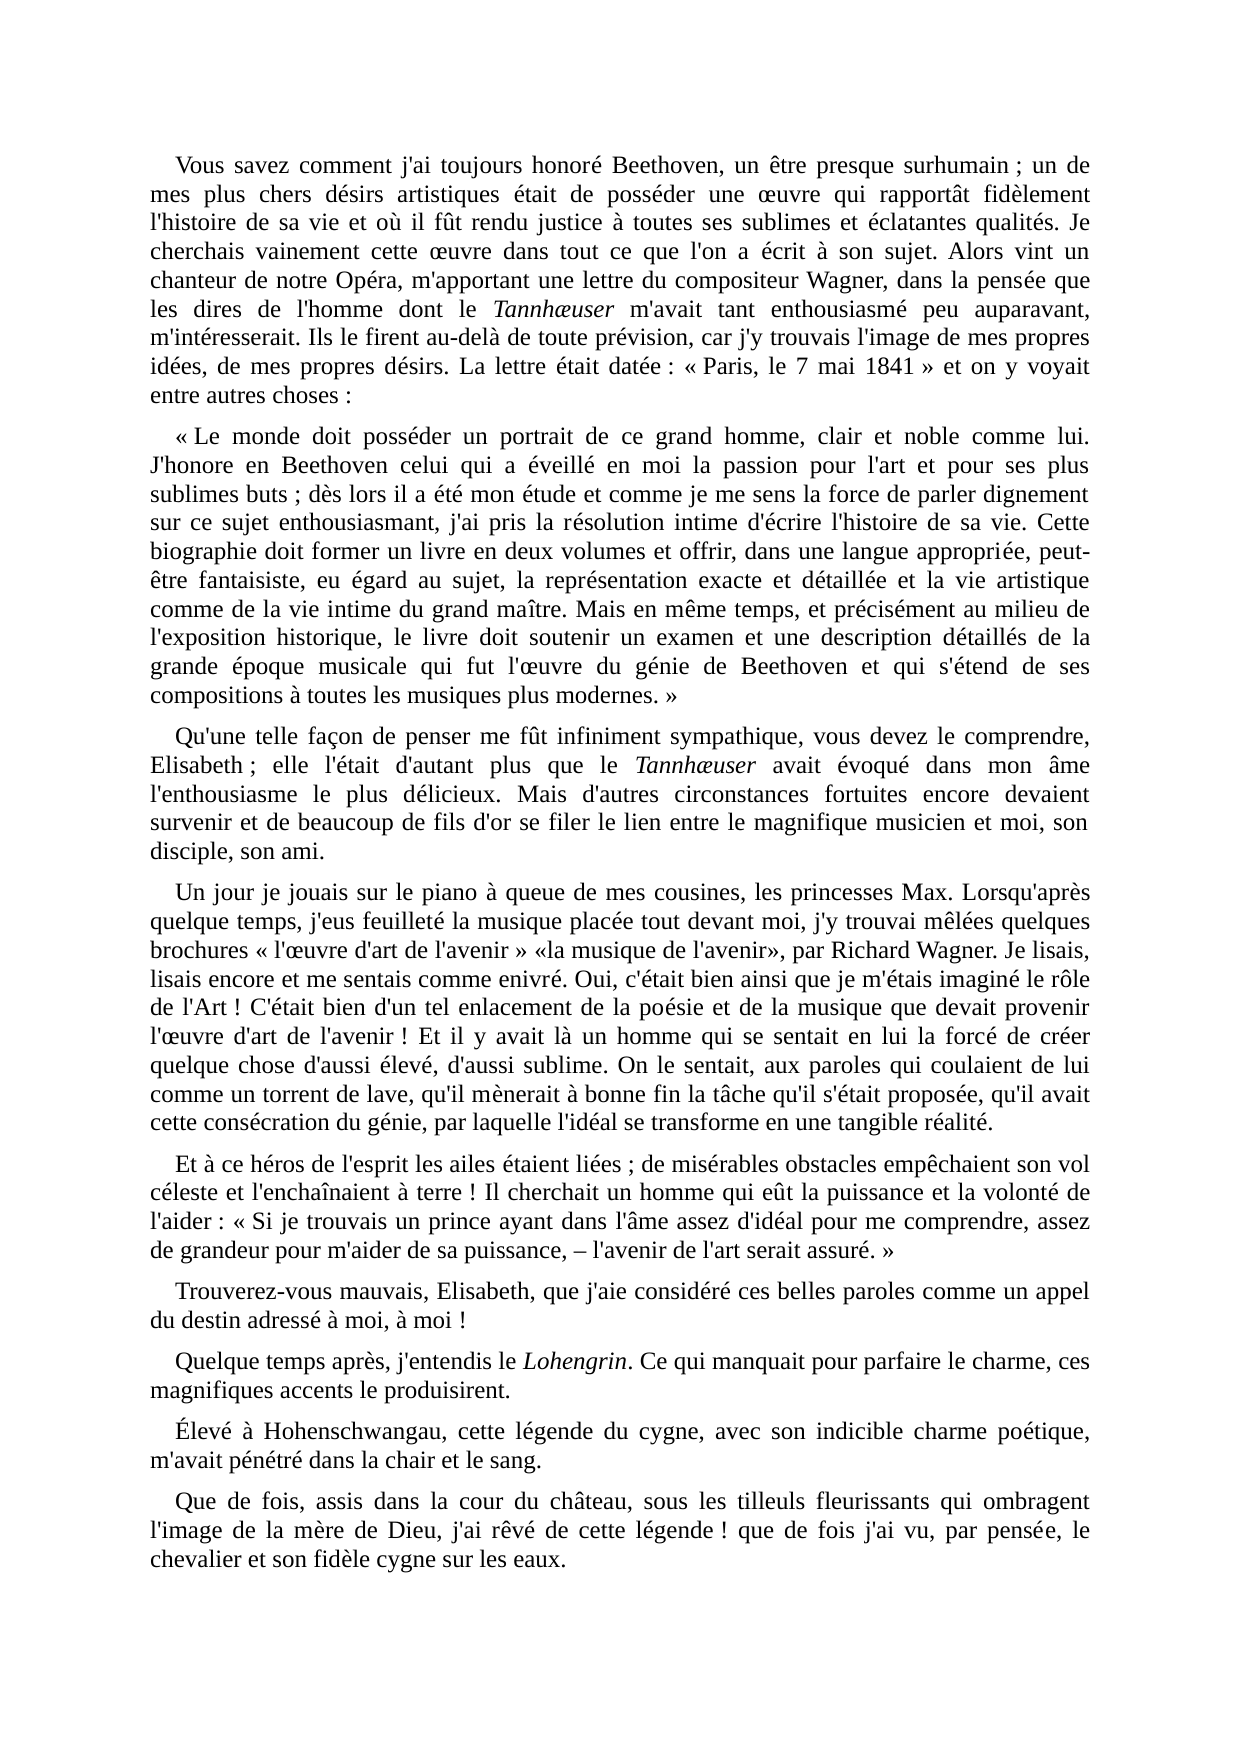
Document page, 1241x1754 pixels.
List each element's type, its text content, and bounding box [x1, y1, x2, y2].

text Élevé à Hohenschwangau, cette légende du cygne, avec son indicible charme poétique, m'avait pénétré dans la chair et le sang. [150, 1416, 1090, 1474]
text « Le monde doit posséder un portrait de ce grand homme, clair et noble comme lui. J'honore en Beethoven celui qui a éveillé en moi la passion pour l'art et pour ses plus sublimes buts ; dès lors il a été mon étude et comme je me sens la force de parler dignement sur ce sujet enthousiasmant, j'ai pris la résolution intime d'écrire l'histoire de sa vie. Cette biographie doit former un livre en deux volumes et offrir, dans une langue appropriée, peut-être fantaisiste, eu égard au sujet, la représentation exacte et détaillée et la vie artistique comme de la vie intime du grand maître. Mais en même temps, et précisément au milieu de l'exposition historique, le livre doit soutenir un examen et une description détaillés de la grande époque musicale qui fut l'œuvre du génie de Beethoven et qui s'étend de ses compositions à toutes les musiques plus modernes. » [150, 421, 1090, 709]
text Quelque temps après, j'entendis le Lohengrin. Ce qui manquait pour parfaire le charme, ces magnifiques accents le produisirent. [150, 1346, 1090, 1404]
text Trouverez-vous mauvais, Elisabeth, que j'aie considéré ces belles paroles comme un appel du destin adressé à moi, à moi ! [150, 1276, 1090, 1334]
text Vous savez comment j'ai toujours honoré Beethoven, un être presque surhumain ; un de mes plus chers désirs artistiques était de posséder une œuvre qui rapportât fidèlement l'histoire de sa vie et où il fût rendu justice à toutes ses sublimes et éclatantes qualités. Je cherchais vainement cette œuvre dans tout ce que l'on a écrit à son sujet. Alors vint un chanteur de notre Opéra, m'apportant une lettre du compositeur Wagner, dans la pensée que les dires de l'homme dont le Tannhæuser m'avait tant enthousiasmé peu auparavant, m'intéresserait. Ils le firent au-delà de toute prévision, car j'y trouvais l'image de mes propres idées, de mes propres désirs. La lettre était datée : « Paris, le 7 mai 1841 » et on y voyait entre autres choses : [150, 150, 1090, 409]
text Que de fois, assis dans la cour du château, sous les tilleuls fleurissants qui ombragent l'image de la mère de Dieu, j'ai rêvé de cette légende ! que de fois j'ai vu, par pensée, le chevalier et son fidèle cygne sur les eaux. [150, 1486, 1090, 1572]
text Un jour je jouais sur le piano à queue de mes cousines, les princesses Max. Lorsqu'après quelque temps, j'eus feuilleté la musique placée tout devant moi, j'y trouvai mêlées quelques brochures « l'œuvre d'art de l'avenir » «la musique de l'avenir», par Richard Wagner. Je lisais, lisais encore et me sentais comme enivré. Oui, c'était bien ainsi que je m'étais imaginé le rôle de l'Art ! C'était bien d'un tel enlacement de la poésie et de la musique que devait provenir l'œuvre d'art de l'avenir ! Et il y avait là un homme qui se sentait en lui la forcé de créer quelque chose d'aussi élevé, d'aussi sublime. On le sentait, aux paroles qui coulaient de lui comme un torrent de lave, qu'il mènerait à bonne fin la tâche qu'il s'était proposée, qu'il avait cette consécration du génie, par laquelle l'idéal se transforme en une tangible réalité. [150, 877, 1090, 1136]
text Qu'une telle façon de penser me fût infiniment sympathique, vous devez le comprendre, Elisabeth ; elle l'était d'autant plus que le Tannhæuser avait évoqué dans mon âme l'enthousiasme le plus délicieux. Mais d'autres circonstances fortuites encore devaient survenir et de beaucoup de fils d'or se filer le lien entre le magnifique musicien et moi, son disciple, son ami. [150, 721, 1090, 865]
text Et à ce héros de l'esprit les ailes étaient liées ; de misérables obstacles empêchaient son vol céleste et l'enchaînaient à terre ! Il cherchait un homme qui eût la puissance et la volonté de l'aider : « Si je trouvais un prince ayant dans l'âme assez d'idéal pour me comprendre, assez de grandeur pour m'aider de sa puissance, – l'avenir de l'art serait assuré. » [150, 1149, 1090, 1264]
